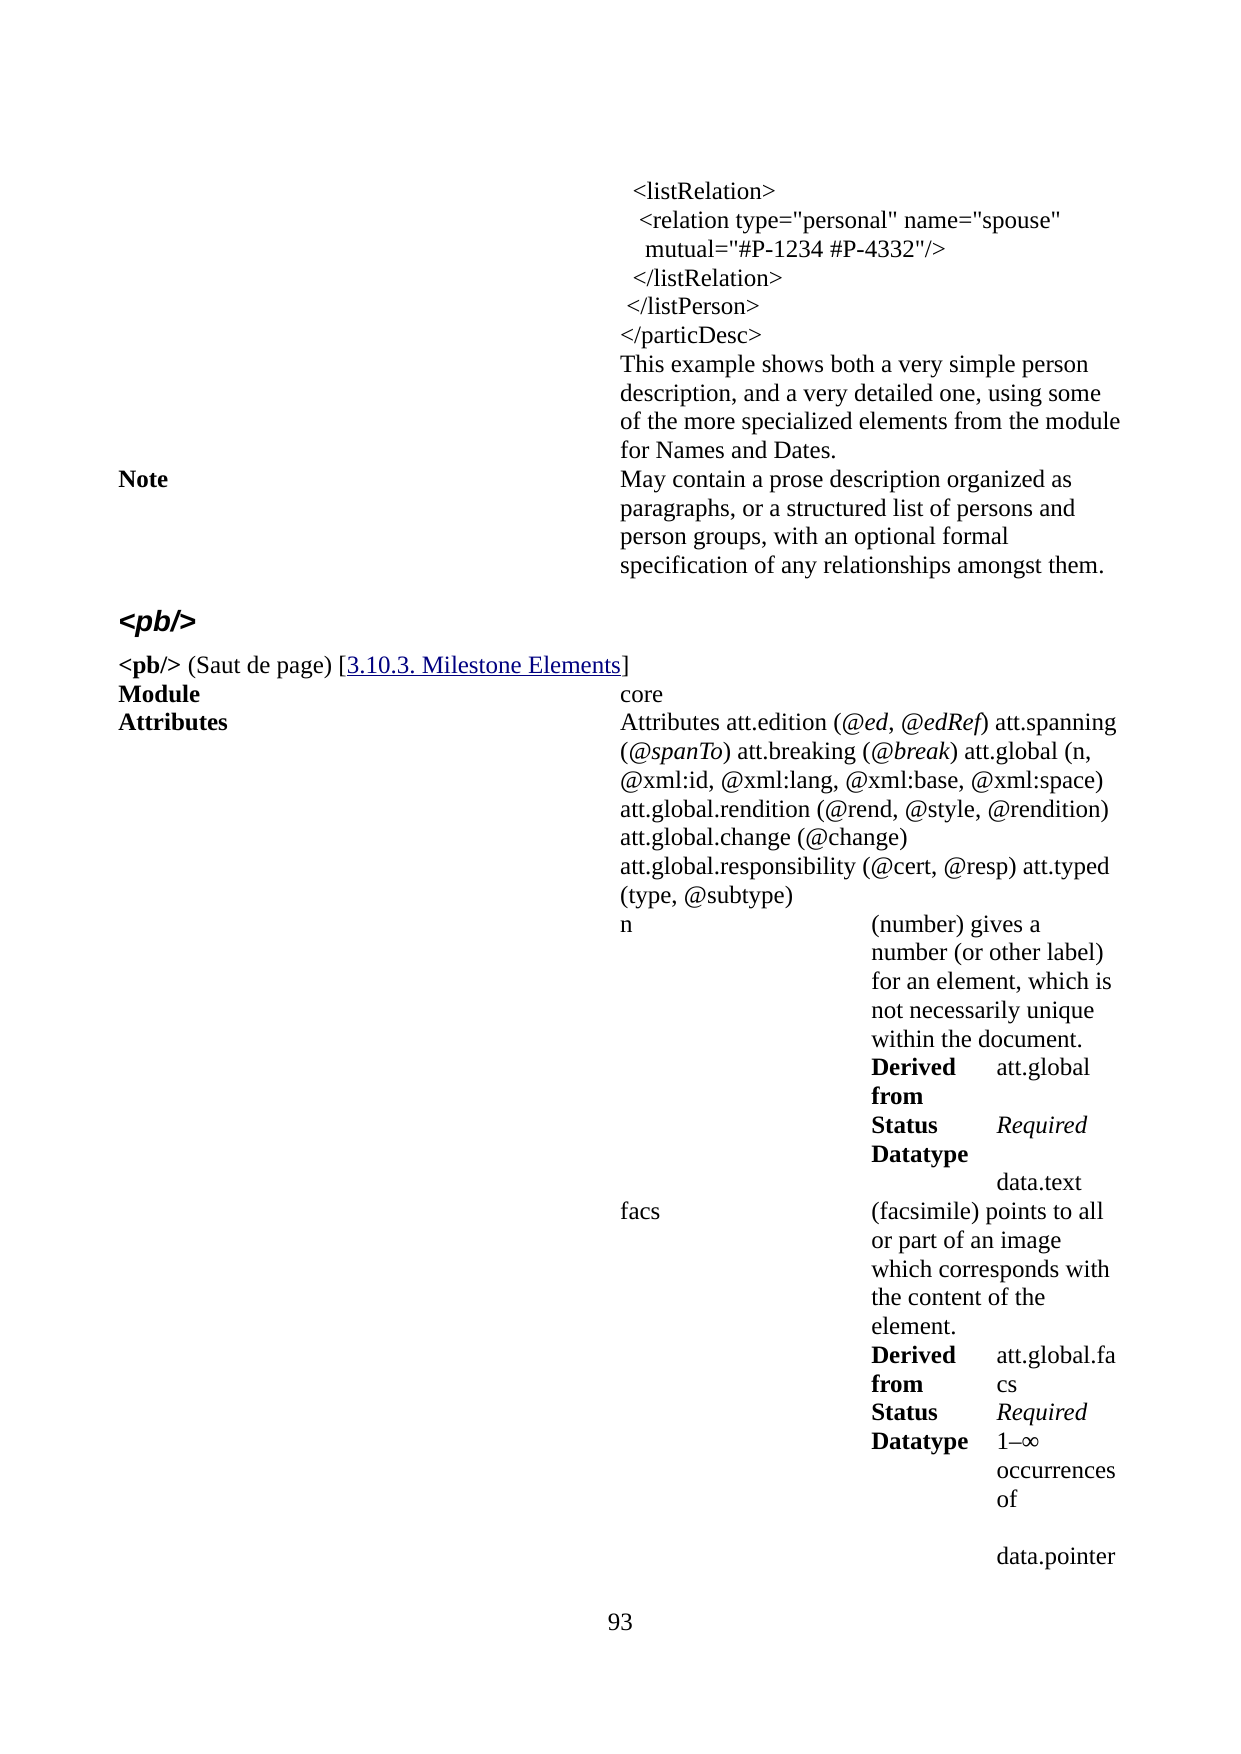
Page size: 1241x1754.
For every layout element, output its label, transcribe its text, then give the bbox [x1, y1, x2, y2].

table_cell May contain a prose description organized as paragraphs, or a structured list of persons and person groups, with an optional formal specification of any relationships amongst them. [620, 464, 1122, 579]
table_cell Required [996, 1110, 1122, 1139]
table_cell (facsimile) points to all or part of an image which corresponds with the content of the element. [871, 1196, 1122, 1340]
table_header Derived from [871, 1340, 996, 1397]
table_cell Attributes [118, 708, 620, 1570]
table_cell Note [118, 464, 620, 579]
subtitle <pb/> [118, 604, 1122, 637]
table_header n [620, 909, 871, 1196]
table_header Derived from [871, 1053, 996, 1110]
table_header <pb/> (Saut de page) [3.10.3. Milestone Elements] [118, 650, 1122, 679]
table_cell 1–∞ occurrences of data.pointer [996, 1426, 1122, 1570]
table_cell Status [871, 1398, 996, 1426]
table_cell Status [871, 1110, 996, 1139]
table_cell Datatype [871, 1139, 996, 1196]
table_cell Datatype [871, 1426, 996, 1570]
table_cell Attributes att.edition (@ed, @edRef) att.spanning (@spanTo) att.breaking (@break) att.global (n, @xml:id, @xml:lang, @xml:base, @xml:space) att.global.rendition (@rend, @style, @rendition) att.global.change (@change) att.global.responsibility (@cert, @resp) att.typed (type, @subtype) [620, 708, 1122, 909]
table_header (number) gives a number (or other label) for an element, which is not necessarily unique within the document. [871, 909, 1122, 1053]
table_cell [118, 176, 620, 464]
table_cell facs [620, 1196, 871, 1570]
table_cell data.text [996, 1139, 1122, 1196]
table_cell Module [118, 679, 620, 707]
table_header att.global.facs [996, 1340, 1122, 1397]
table_header att.global [996, 1053, 1122, 1110]
table_cell Required [996, 1398, 1122, 1426]
table_cell <listRelation> <relation type="personal" name="spouse" mutual="#P-1234 #P-4332"/> </listRelation> </listPerson> </particDesc> This example shows both a very simple person description, and a very detailed one, using some of the more specialized elements from the module for Names and Dates. [620, 176, 1122, 464]
table_cell core [620, 679, 1122, 707]
